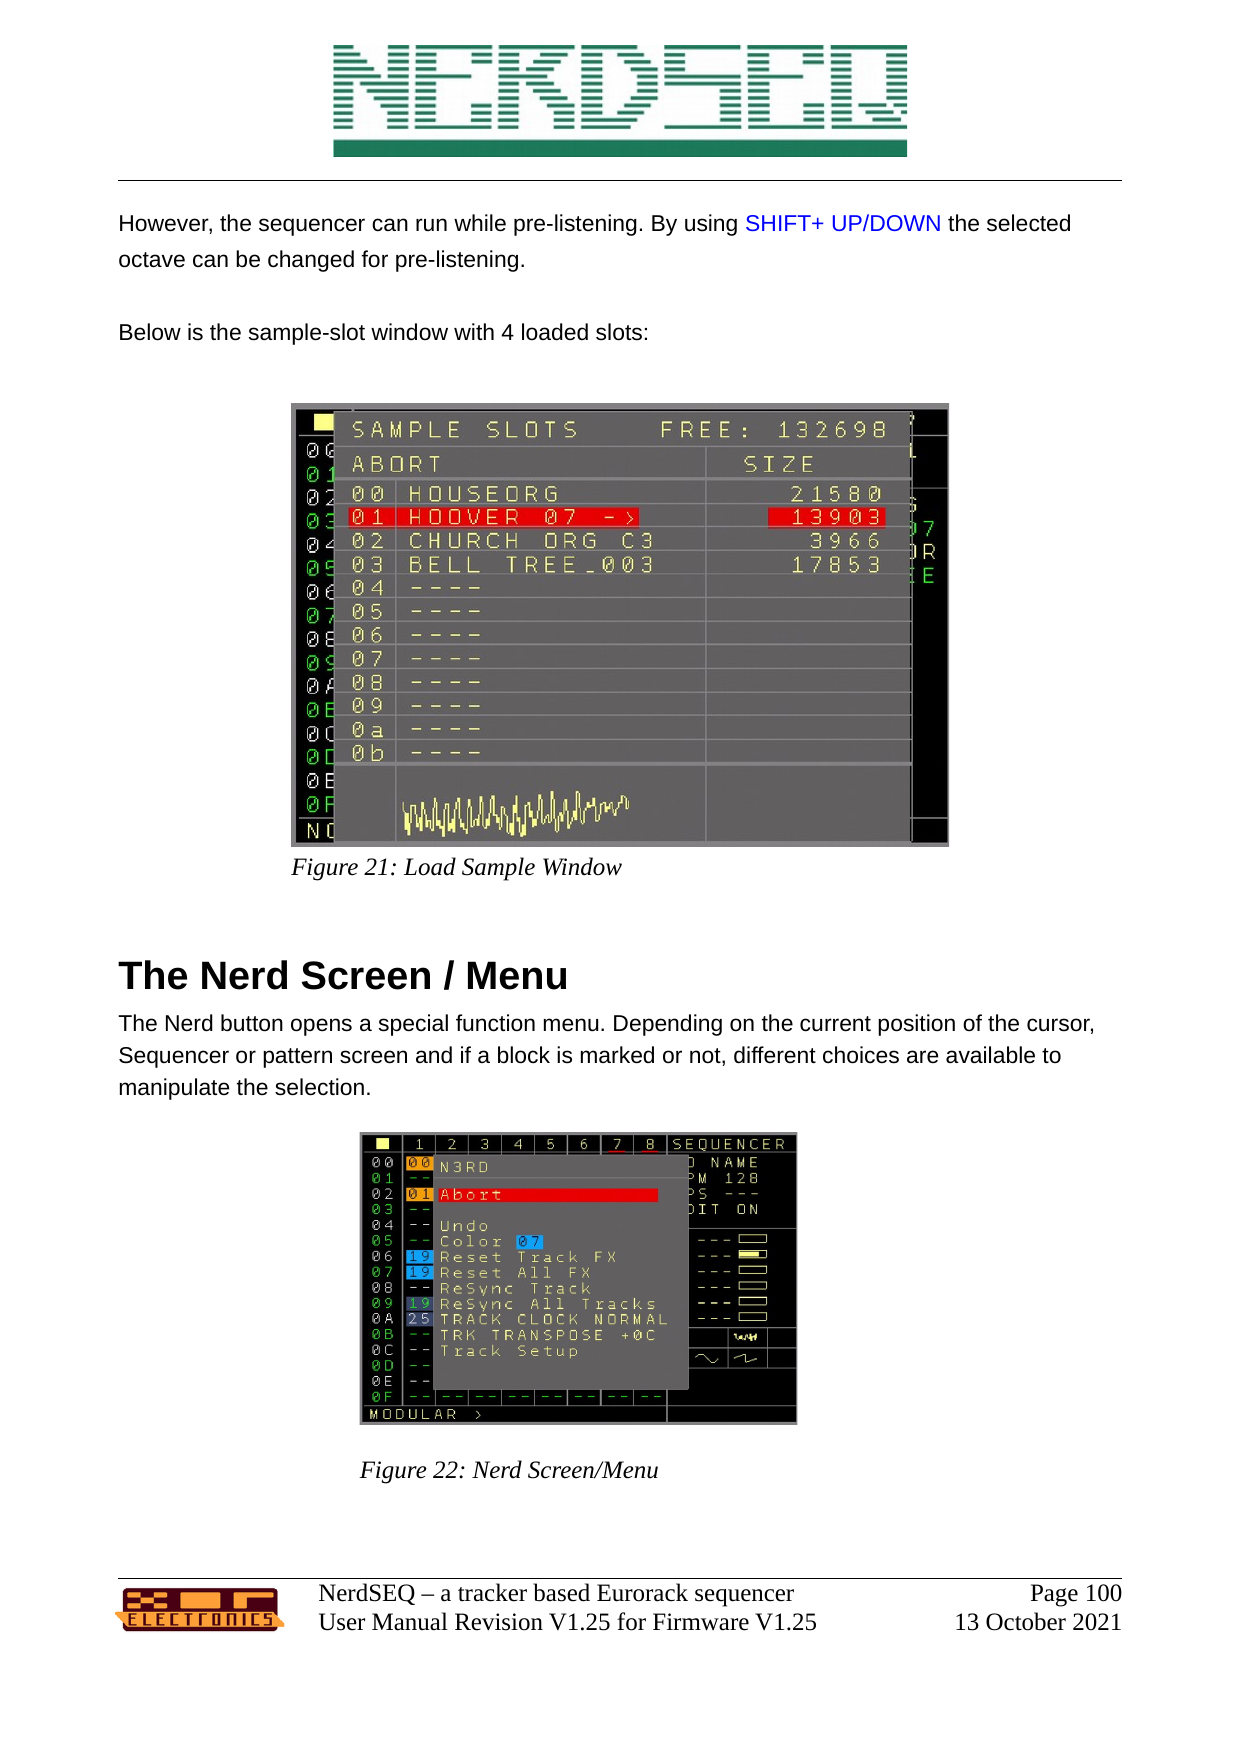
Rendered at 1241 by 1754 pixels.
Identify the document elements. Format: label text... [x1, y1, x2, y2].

text However, the sequencer can run while pre-listening. By using SHIFT+ UP/DOWN the selected octave can be changed for pre-listening. [118, 209, 1122, 272]
text Figure 22: Nerd Screen/Menu [359, 1455, 881, 1484]
picture [359, 1132, 798, 1425]
subtitle The Nerd Screen / Menu [118, 952, 1122, 998]
picture [333, 45, 908, 157]
text Figure 21: Load Sample Window [291, 847, 949, 881]
picture [115, 1584, 285, 1634]
text Below is the sample-slot window with 4 loaded slots: [118, 319, 1122, 345]
picture [291, 403, 950, 847]
text The Nerd button opens a special function menu. Depending on the current position of the cursor, Sequencer or pattern screen and if a block is marked or not, different choices are available to manipulate the selection. [118, 1010, 1122, 1100]
